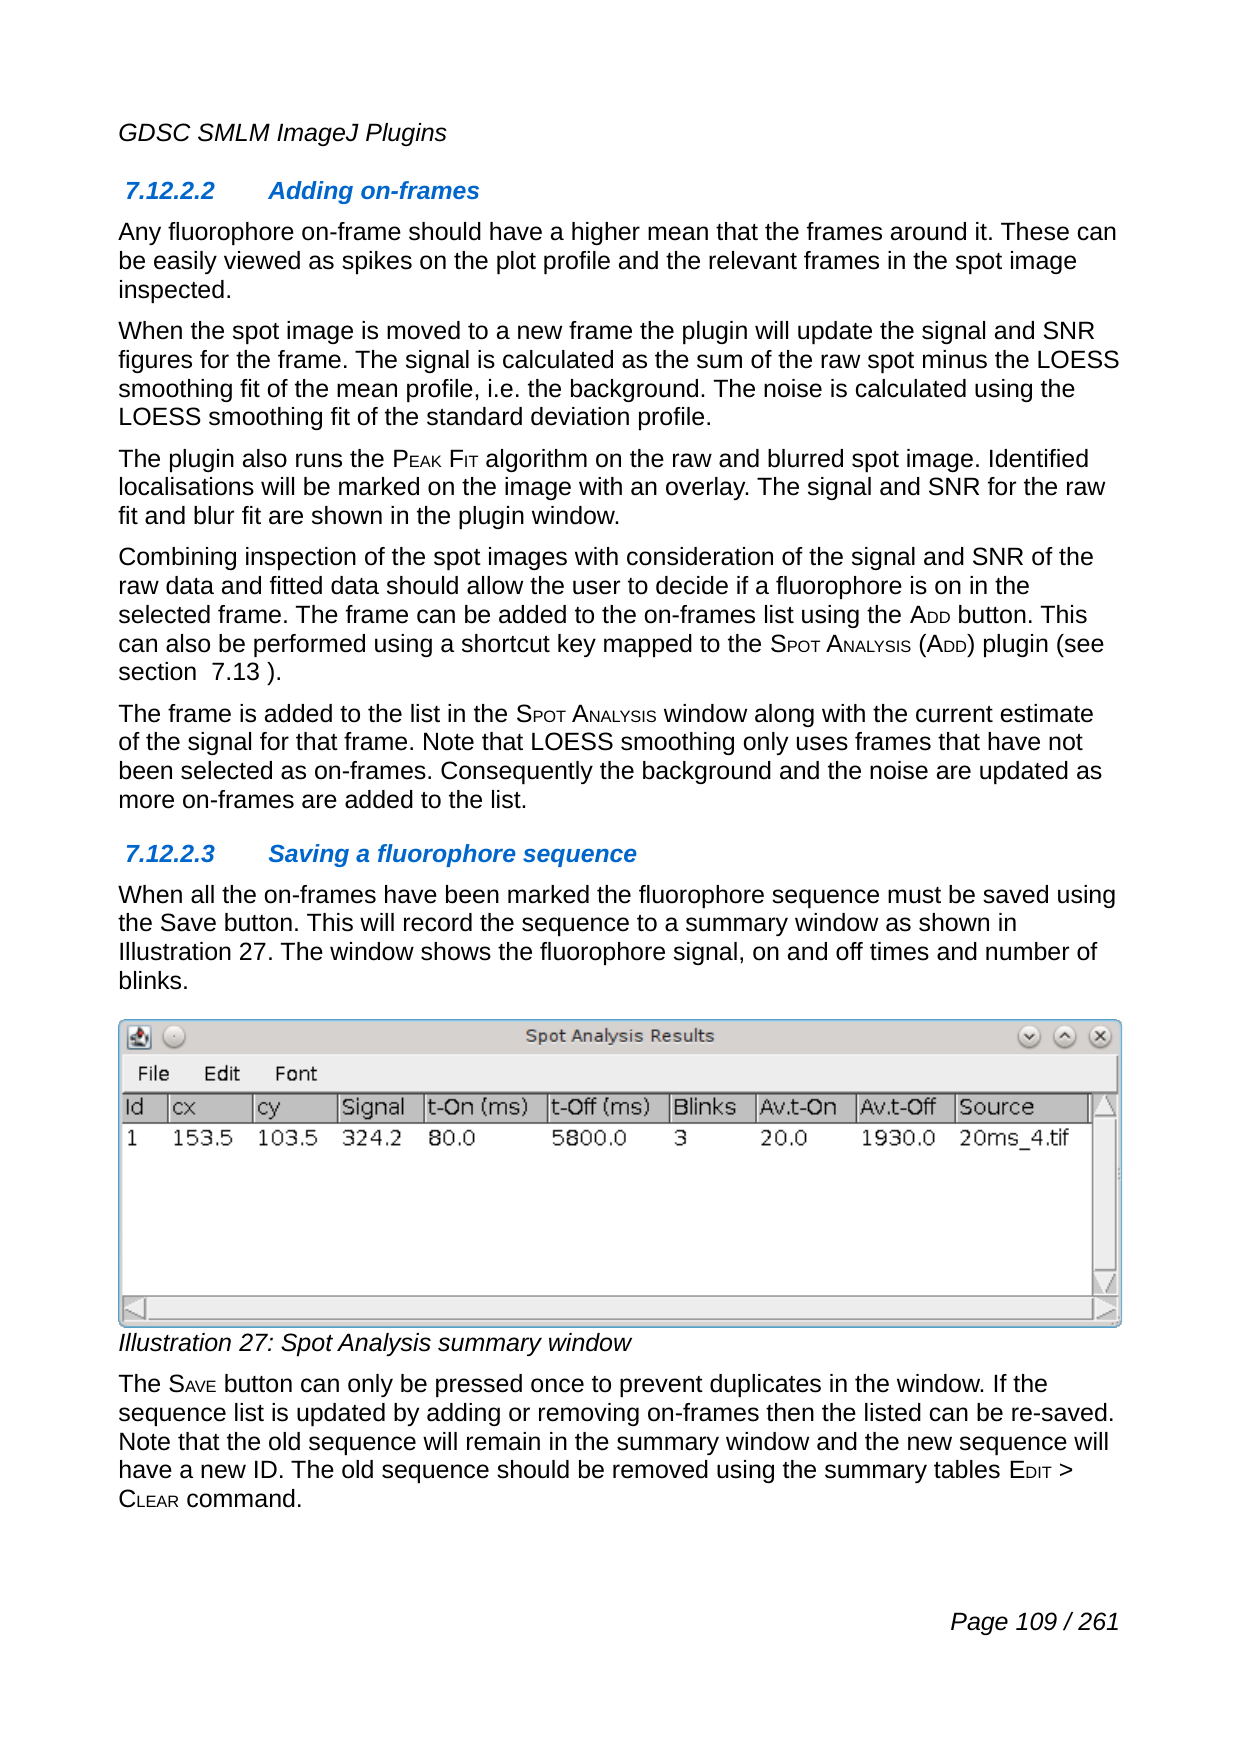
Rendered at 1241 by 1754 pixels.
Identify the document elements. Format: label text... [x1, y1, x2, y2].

text The Save button can only be pressed once to prevent duplicates in the window. If the sequence list is updated by adding or removing on-frames then the listed can be re-saved. Note that the old sequence will remain in the summary window and the new sequence will have a new ID. The old sequence should be removed using the summary tables Edit > Clear command. [118, 1369, 1122, 1513]
text When all the on-frames have been marked the fluorophore sequence must be saved using the Save button. This will record the sequence to a summary window as shown in Illustration 27. The window shows the fluorophore signal, on and off times and number of blinks. [118, 880, 1122, 995]
text When the spot image is moved to a new frame the plugin will update the signal and SNR figures for the frame. The signal is calculated as the sum of the raw spot minus the LOESS smoothing fit of the mean profile, i.e. the background. The noise is calculated using the LOESS smoothing fit of the standard deviation profile. [118, 316, 1122, 431]
picture [118, 1019, 1123, 1328]
text Illustration 27: Spot Analysis summary window [118, 1328, 1122, 1357]
text Any fluorophore on-frame should have a higher mean that the frames around it. These can be easily viewed as spikes on the plot profile and the relevant frames in the spot image inspected. [118, 217, 1122, 304]
text Combining inspection of the spot images with consideration of the signal and SNR of the raw data and fitted data should allow the user to decide if a fluorophore is on in the selected frame. The frame can be added to the on-frames list using the Add button. This can also be performed using a shortcut key mapped to the Spot Analysis (Add) plugin (see section 7.13). [118, 542, 1122, 686]
subtitle Adding on-frames [118, 176, 1122, 205]
subtitle Saving a fluorophore sequence [118, 839, 1122, 867]
text The frame is added to the list in the Spot Analysis window along with the current estimate of the signal for that frame. Note that LOESS smoothing only uses frames that have not been selected as on-frames. Consequently the background and the noise are updated as more on-frames are added to the list. [118, 699, 1122, 814]
text The plugin also runs the Peak Fit algorithm on the raw and blurred spot image. Identified localisations will be marked on the image with an overlay. The signal and SNR for the raw fit and blur fit are shown in the plugin window. [118, 444, 1122, 530]
